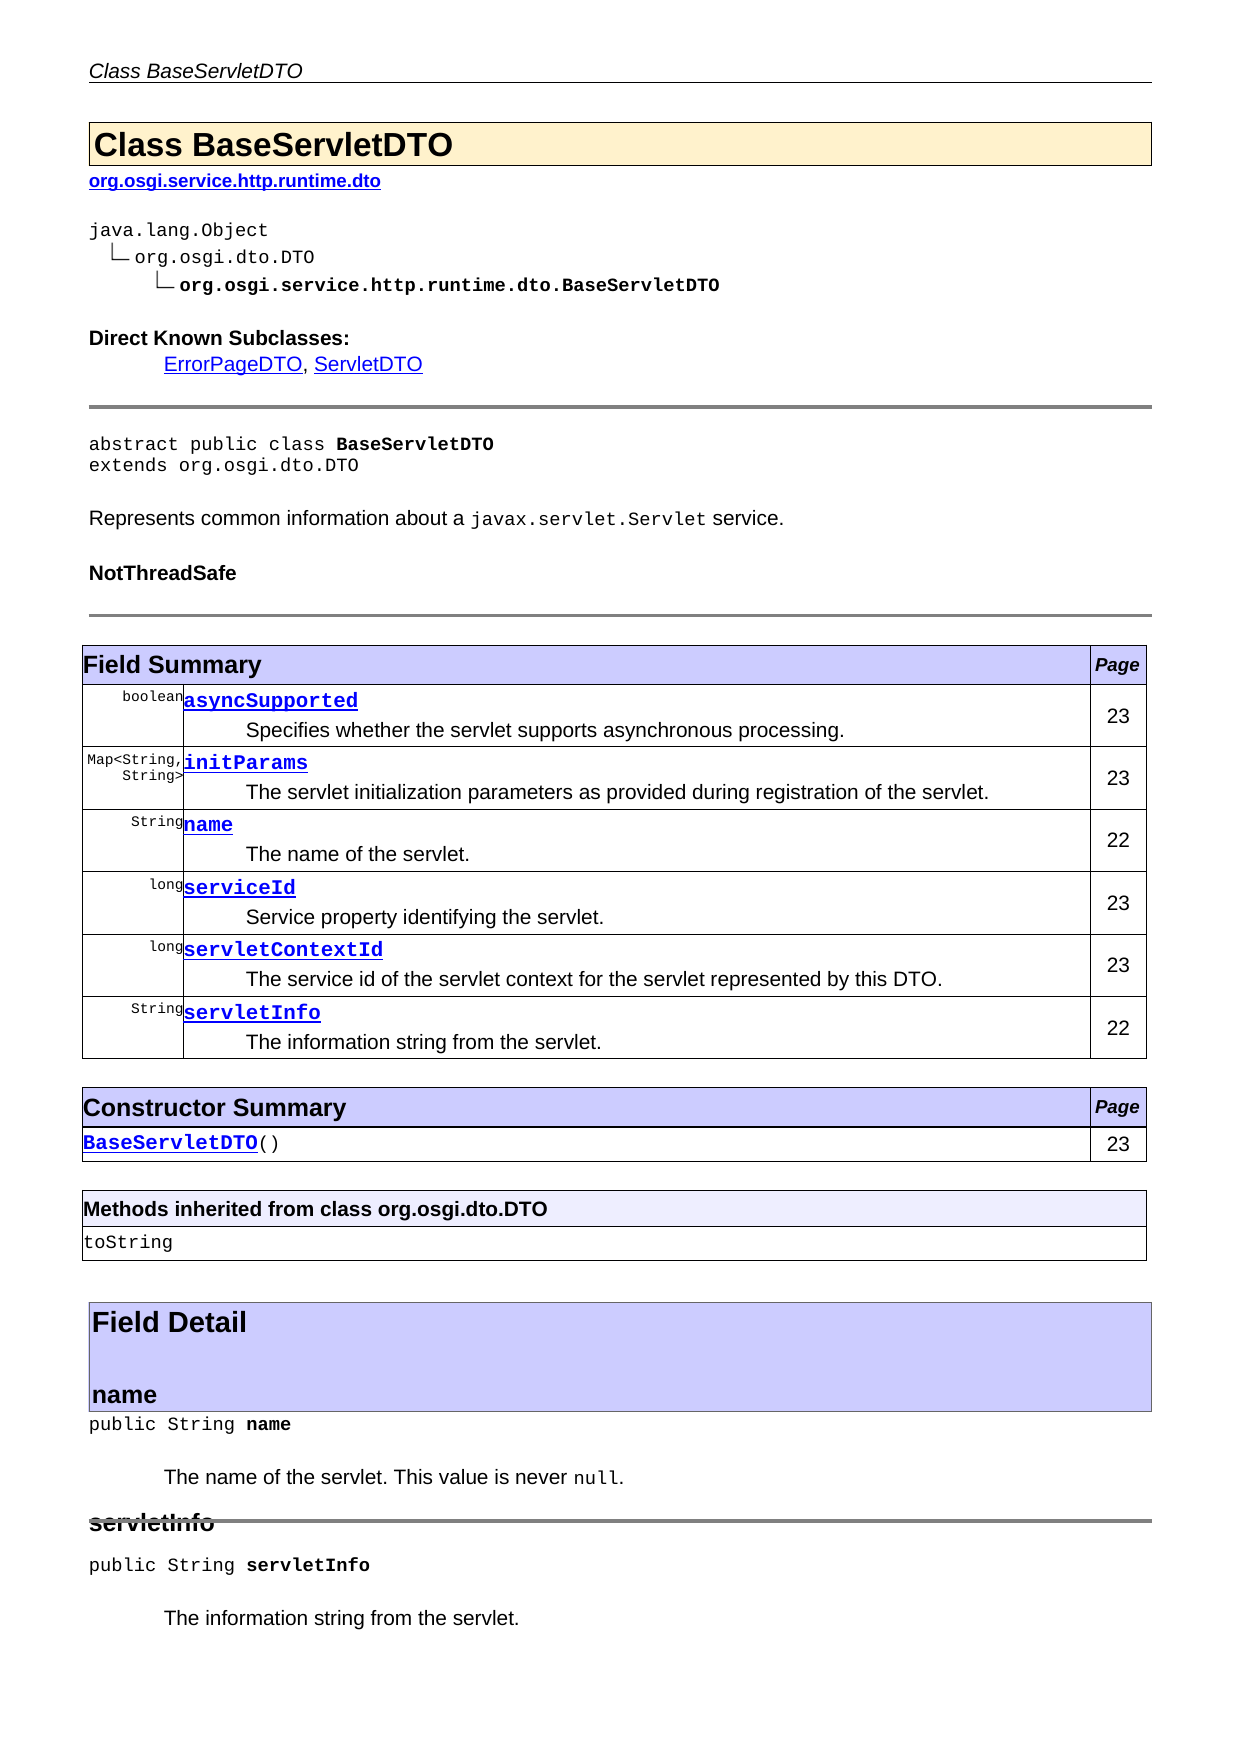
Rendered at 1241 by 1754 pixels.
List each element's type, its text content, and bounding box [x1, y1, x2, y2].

text java.lang.Object [88, 221, 1152, 242]
text Represents common information about a javax.servlet.Servlet service. [88, 506, 1152, 531]
table_cell String [83, 997, 183, 1058]
table_cell 22 [1091, 810, 1146, 871]
table_header Methods inherited from class org.osgi.dto.DTO [83, 1191, 1146, 1226]
text abstract public class BaseServletDTO [88, 434, 1152, 456]
table_cell long [83, 935, 183, 996]
picture [156, 269, 180, 292]
table_header Page [1091, 1088, 1146, 1126]
table_cell 23 [1091, 872, 1146, 933]
table_cell asyncSupported Specifies whether the servlet supports asynchronous processing. [184, 685, 1090, 746]
table_cell servletInfo The information string from the servlet. [184, 997, 1090, 1058]
text The name of the servlet. This value is never null. [163, 1465, 1152, 1490]
table_cell boolean [83, 685, 183, 746]
table_cell 23 [1091, 1128, 1146, 1161]
table_cell servletContextId The service id of the servlet context for the servlet represented by this DTO. [184, 935, 1090, 996]
text The information string from the servlet. [163, 1606, 1152, 1630]
text org.osgi.dto.DTO [88, 242, 1152, 269]
table_cell String [83, 810, 183, 871]
subtitle name [90, 1377, 1151, 1411]
table_cell long [83, 872, 183, 933]
table_header Page [1091, 646, 1146, 684]
text org.osgi.service.http.runtime.dto.BaseServletDTO [88, 269, 1152, 297]
picture [111, 241, 135, 264]
text public String servletInfo [88, 1555, 1152, 1577]
table_header Constructor Summary [83, 1088, 1090, 1126]
text ErrorPageDTO, ServletDTO [163, 352, 1152, 376]
table_cell 23 [1091, 747, 1146, 809]
table_cell BaseServletDTO() [83, 1128, 1090, 1161]
table_cell 23 [1091, 685, 1146, 746]
table_cell 22 [1091, 997, 1146, 1058]
table_cell initParams The servlet initialization parameters as provided during registration of the servlet. [184, 747, 1090, 809]
text public String name [88, 1414, 1152, 1436]
subtitle Field Detail [90, 1303, 1151, 1338]
text NotThreadSafe [88, 561, 1152, 584]
subtitle Direct Known Subclasses: [88, 326, 1152, 350]
table_cell name The name of the servlet. [184, 810, 1090, 871]
text org.osgi.service.http.runtime.dto [88, 170, 1152, 191]
table_cell 23 [1091, 935, 1146, 996]
text extends org.osgi.dto.DTO [88, 456, 1152, 477]
table_cell toString [83, 1227, 1146, 1259]
table_cell Map<String,String> [83, 747, 183, 809]
table_cell serviceId Service property identifying the servlet. [184, 872, 1090, 933]
table_header Field Summary [83, 646, 1090, 684]
subtitle Class BaseServletDTO [90, 123, 1151, 165]
